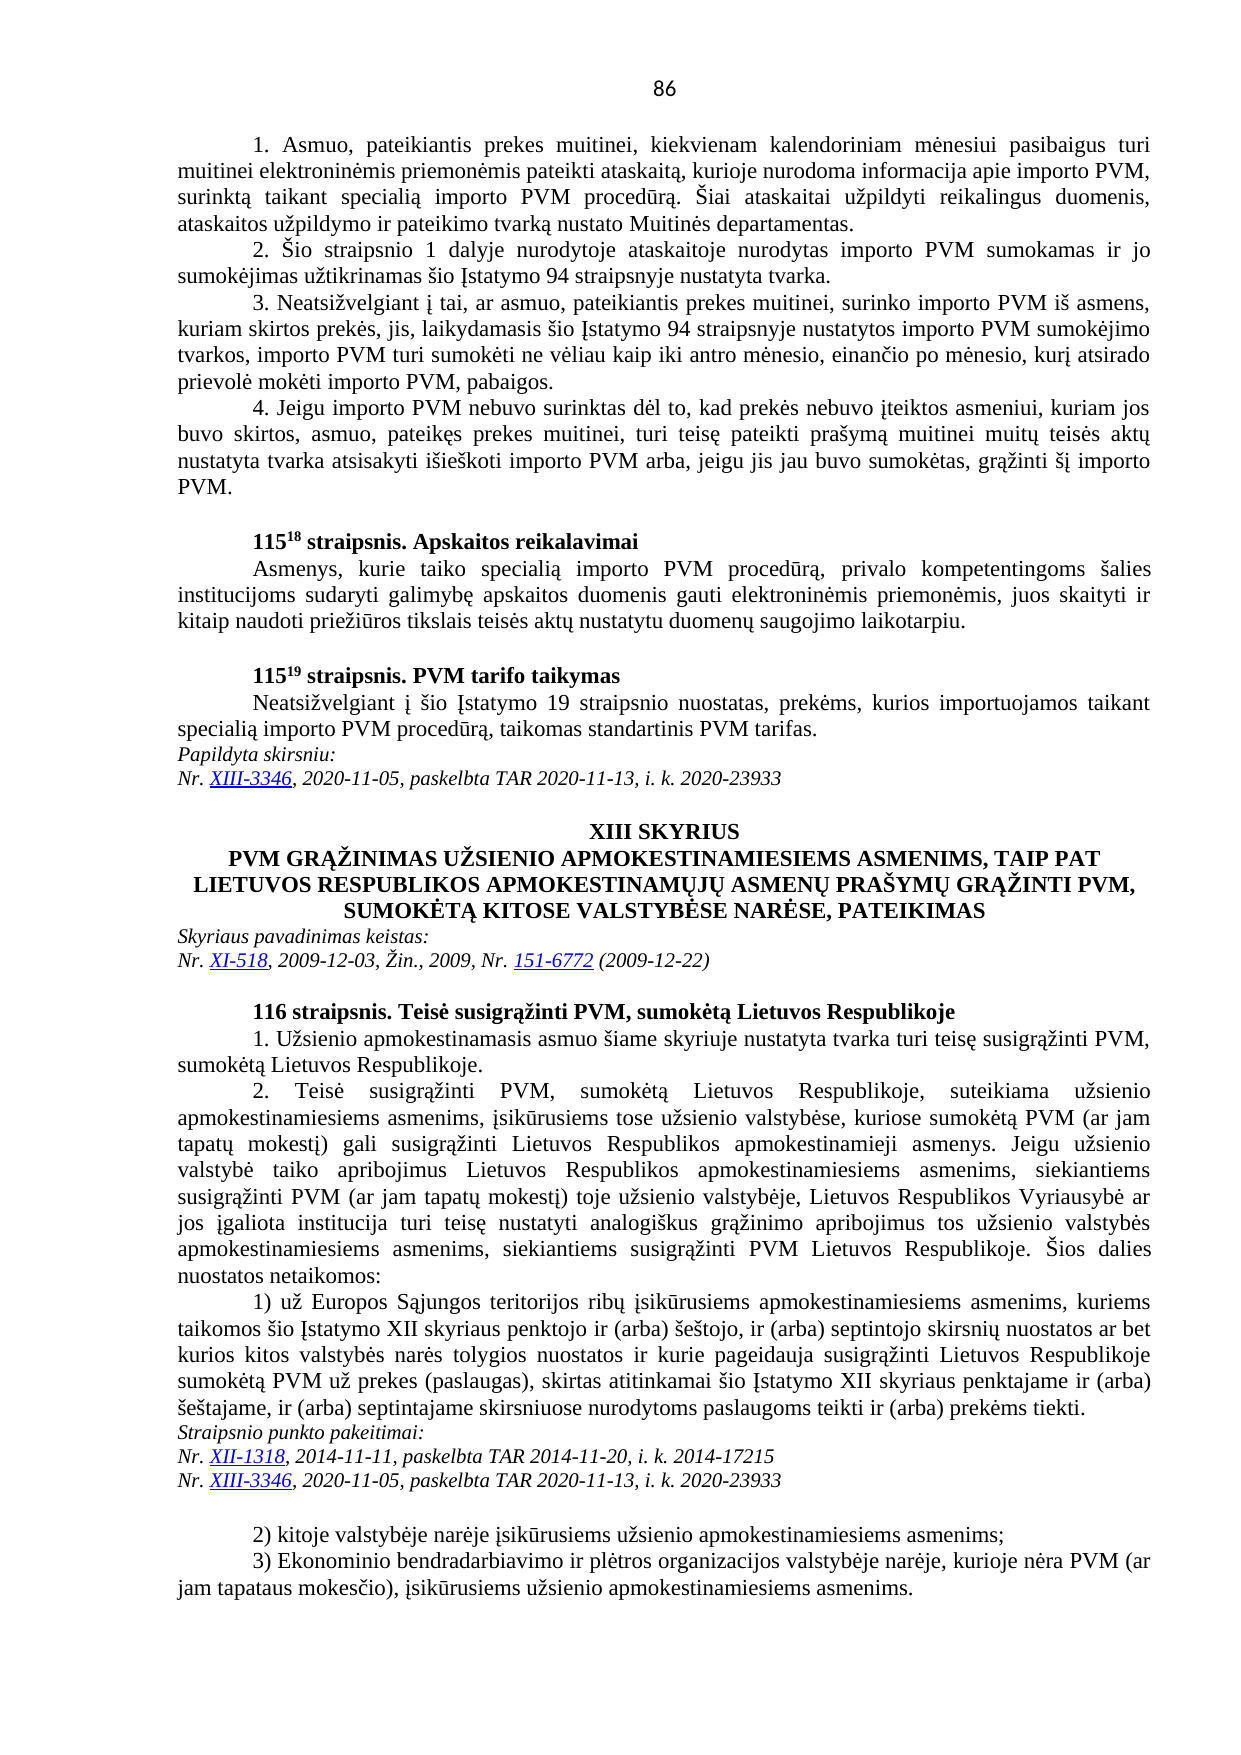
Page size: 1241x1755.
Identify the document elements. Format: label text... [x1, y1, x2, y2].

text Skyriaus pavadinimas keistas: [177, 924, 1152, 948]
text 2. Šio straipsnio 1 dalyje nurodytoje ataskaitoje nurodytas importo PVM sumokamas ir jo sumokėjimas užtikrinamas šio Įstatymo 94 straipsnyje nustatyta tvarka. [177, 236, 1152, 289]
text Nr. XIII-3346, 2020-11-05, paskelbta TAR 2020-11-13, i. k. 2020-23933 [177, 766, 1152, 790]
text 1) už Europos Sąjungos teritorijos ribų įsikūrusiems apmokestinamiesiems asmenims, kuriems taikomos šio Įstatymo XII skyriaus penktojo ir (arba) šeštojo, ir (arba) septintojo skirsnių nuostatos ar bet kurios kitos valstybės narės tolygios nuostatos ir kurie pageidauja susigrąžinti Lietuvos Respublikoje sumokėtą PVM už prekes (paslaugas), skirtas atitinkamai šio Įstatymo XII skyriaus penktajame ir (arba) šeštajame, ir (arba) septintajame skirsniuose nurodytoms paslaugoms teikti ir (arba) prekėms tiekti. [177, 1288, 1152, 1420]
text Nr. XII-1318, 2014-11-11, paskelbta TAR 2014-11-20, i. k. 2014-17215 [177, 1444, 1152, 1468]
text 11518 straipsnis. Apskaitos reikalavimai [177, 528, 1152, 555]
text Nr. XI-518, 2009-12-03, Žin., 2009, Nr. 151-6772 (2009-12-22) [177, 948, 1152, 972]
text Neatsižvelgiant į šio Įstatymo 19 straipsnio nuostatas, prekėms, kurios importuojamos taikant specialią importo PVM procedūrą, taikomas standartinis PVM tarifas. [177, 689, 1152, 742]
text Nr. XIII-3346, 2020-11-05, paskelbta TAR 2020-11-13, i. k. 2020-23933 [177, 1468, 1152, 1492]
text 1. Asmuo, pateikiantis prekes muitinei, kiekvienam kalendoriniam mėnesiui pasibaigus turi muitinei elektroninėmis priemonėmis pateikti ataskaitą, kurioje nurodoma informacija apie importo PVM, surinktą taikant specialią importo PVM procedūrą. Šiai ataskaitai užpildyti reikalingus duomenis, ataskaitos užpildymo ir pateikimo tvarką nustato Muitinės departamentas. [177, 131, 1152, 236]
text 2) kitoje valstybėje narėje įsikūrusiems užsienio apmokestinamiesiems asmenims; [177, 1521, 1152, 1547]
text 4. Jeigu importo PVM nebuvo surinktas dėl to, kad prekės nebuvo įteiktos asmeniui, kuriam jos buvo skirtos, asmuo, pateikęs prekes muitinei, turi teisę pateikti prašymą muitinei muitų teisės aktų nustatyta tvarka atsisakyti išieškoti importo PVM arba, jeigu jis jau buvo sumokėtas, grąžinti šį importo PVM. [177, 394, 1152, 499]
text 1. Užsienio apmokestinamasis asmuo šiame skyriuje nustatyta tvarka turi teisę susigrąžinti PVM, sumokėtą Lietuvos Respublikoje. [177, 1025, 1152, 1077]
text Papildyta skirsniu: [177, 742, 1152, 766]
text 116 straipsnis. Teisė susigrąžinti PVM, sumokėtą Lietuvos Respublikoje [177, 998, 1152, 1025]
text PVM GRĄŽINIMAS UŽSIENIO APMOKESTINAMIESIEMS ASMENIMS, TAIP PAT LIETUVOS RESPUBLIKOS APMOKESTINAMŲJŲ ASMENŲ PRAŠYMŲ GRĄŽINTI PVM, SUMOKĖTĄ KITOSE VALSTYBĖSE NARĖSE, PATEIKIMAS [177, 845, 1152, 924]
text 3) Ekonominio bendradarbiavimo ir plėtros organizacijos valstybėje narėje, kurioje nėra PVM (ar jam tapataus mokesčio), įsikūrusiems užsienio apmokestinamiesiems asmenims. [177, 1547, 1152, 1600]
text 11519 straipsnis. PVM tarifo taikymas [177, 662, 1152, 689]
text XIII SKYRIUS [177, 818, 1152, 845]
text Straipsnio punkto pakeitimai: [177, 1420, 1152, 1444]
text 3. Neatsižvelgiant į tai, ar asmuo, pateikiantis prekes muitinei, surinko importo PVM iš asmens, kuriam skirtos prekės, jis, laikydamasis šio Įstatymo 94 straipsnyje nustatytos importo PVM sumokėjimo tvarkos, importo PVM turi sumokėti ne vėliau kaip iki antro mėnesio, einančio po mėnesio, kurį atsirado prievolė mokėti importo PVM, pabaigos. [177, 289, 1152, 394]
text Asmenys, kurie taiko specialią importo PVM procedūrą, privalo kompetentingoms šalies institucijoms sudaryti galimybę apskaitos duomenis gauti elektroninėmis priemonėmis, juos skaityti ir kitaip naudoti priežiūros tikslais teisės aktų nustatytu duomenų saugojimo laikotarpiu. [177, 555, 1152, 634]
text 2. Teisė susigrąžinti PVM, sumokėtą Lietuvos Respublikoje, suteikiama užsienio apmokestinamiesiems asmenims, įsikūrusiems tose užsienio valstybėse, kuriose sumokėtą PVM (ar jam tapatų mokestį) gali susigrąžinti Lietuvos Respublikos apmokestinamieji asmenys. Jeigu užsienio valstybė taiko apribojimus Lietuvos Respublikos apmokestinamiesiems asmenims, siekiantiems susigrąžinti PVM (ar jam tapatų mokestį) toje užsienio valstybėje, Lietuvos Respublikos Vyriausybė ar jos įgaliota institucija turi teisę nustatyti analogiškus grąžinimo apribojimus tos užsienio valstybės apmokestinamiesiems asmenims, siekiantiems susigrąžinti PVM Lietuvos Respublikoje. Šios dalies nuostatos netaikomos: [177, 1077, 1152, 1288]
